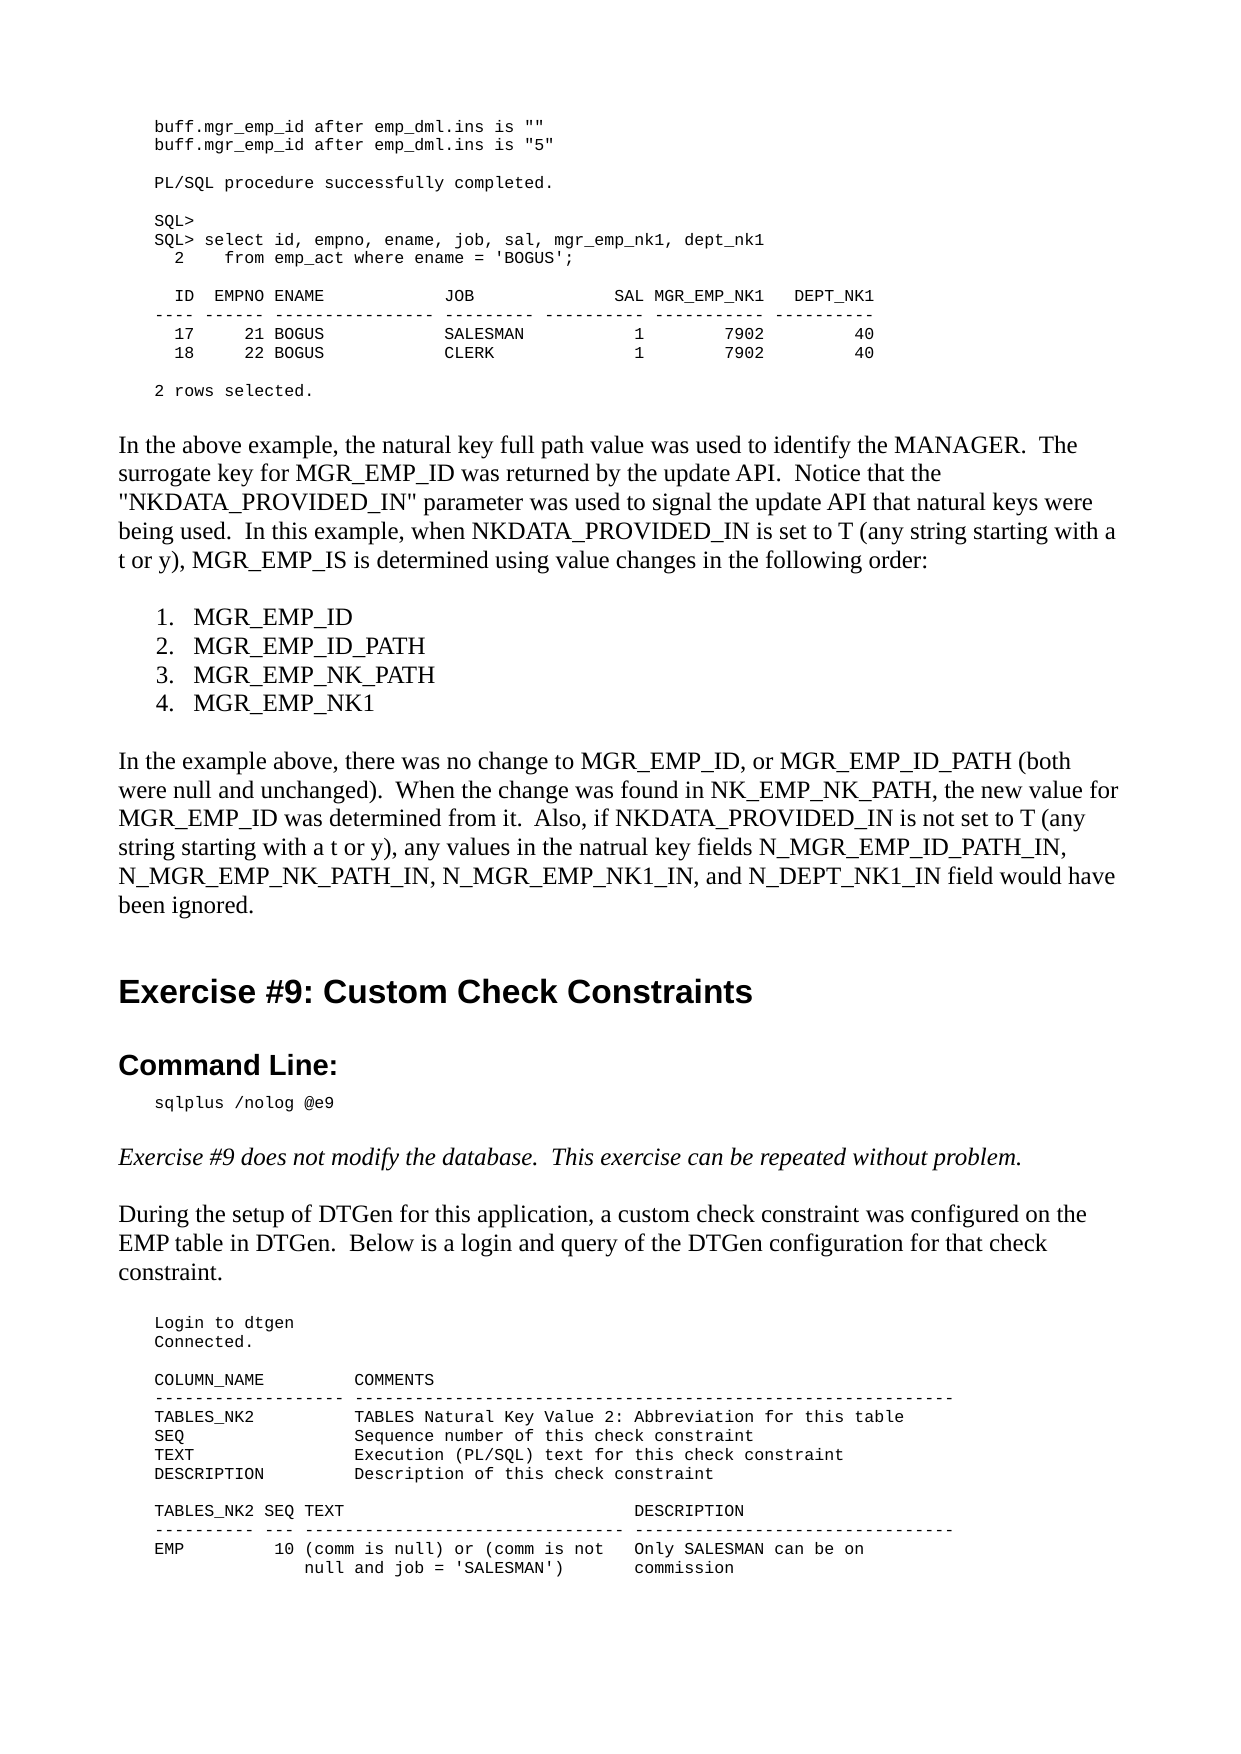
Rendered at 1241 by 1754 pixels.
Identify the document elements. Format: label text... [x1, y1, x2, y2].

text SEQ Sequence number of this check constraint [154, 1428, 1086, 1446]
text 2 rows selected. [154, 382, 1086, 401]
text COLUMN_NAME COMMENTS [154, 1371, 1086, 1390]
text sqlplus /nolog @e9 [154, 1094, 1086, 1113]
text During the setup of DTGen for this application, a custom check constraint was configured on the EMP table in DTGen. Below is a login and query of the DTGen configuration for that check constraint. [118, 1199, 1122, 1286]
text ---- ------ ---------------- --------- ---------- ----------- ---------- [154, 307, 1086, 326]
list MGR_EMP_NK_PATH [156, 660, 1122, 688]
text SQL> select id, empno, ename, job, sal, mgr_emp_nk1, dept_nk1 [154, 231, 1086, 250]
text DESCRIPTION Description of this check constraint [154, 1465, 1086, 1484]
text 17 21 BOGUS SALESMAN 1 7902 40 [154, 326, 1086, 344]
text SQL> [154, 212, 1086, 231]
subtitle Exercise #9: Custom Check Constraints [118, 972, 1122, 1011]
text TEXT Execution (PL/SQL) text for this check constraint [154, 1446, 1086, 1465]
text 2 from emp_act where ename = 'BOGUS'; [154, 250, 1086, 269]
list MGR_EMP_ID_PATH [156, 631, 1122, 660]
text In the above example, the natural key full path value was used to identify the MANAGER. The surrogate key for MGR_EMP_ID was returned by the update API. Notice that the "NKDATA_PROVIDED_IN" parameter was used to signal the update API that natural keys were being used. In this example, when NKDATA_PROVIDED_IN is set to T (any string starting with a t or y), MGR_EMP_IS is determined using value changes in the following order: [118, 430, 1122, 573]
text In the example above, there was no change to MGR_EMP_ID, or MGR_EMP_ID_PATH (both were null and unchanged). When the change was found in NK_EMP_NK_PATH, the new value for MGR_EMP_ID was determined from it. Also, if NKDATA_PROVIDED_IN is not set to T (any string starting with a t or y), any values in the natrual key fields N_MGR_EMP_ID_PATH_IN, N_MGR_EMP_NK_PATH_IN, N_MGR_EMP_NK1_IN, and N_DEPT_NK1_IN field would have been ignored. [118, 746, 1122, 918]
text ---------- --- -------------------------------- -------------------------------- [154, 1522, 1086, 1541]
text EMP 10 (comm is null) or (comm is not Only SALESMAN can be on [154, 1541, 1086, 1559]
list MGR_EMP_ID [156, 602, 1122, 631]
text TABLES_NK2 TABLES Natural Key Value 2: Abbreviation for this table [154, 1409, 1086, 1428]
text Exercise #9 does not modify the database. This exercise can be repeated without problem. [118, 1142, 1122, 1171]
text null and job = 'SALESMAN') commission [154, 1559, 1086, 1578]
text 18 22 BOGUS CLERK 1 7902 40 [154, 344, 1086, 363]
text Login to dtgen [154, 1314, 1086, 1333]
subtitle Command Line: [118, 1048, 1122, 1082]
text ID EMPNO ENAME JOB SAL MGR_EMP_NK1 DEPT_NK1 [154, 288, 1086, 307]
text PL/SQL procedure successfully completed. [154, 175, 1086, 193]
text buff.mgr_emp_id after emp_dml.ins is "" [154, 118, 1086, 137]
text ------------------- ------------------------------------------------------------ [154, 1390, 1086, 1409]
text Connected. [154, 1333, 1086, 1352]
text buff.mgr_emp_id after emp_dml.ins is "5" [154, 137, 1086, 156]
list MGR_EMP_NK1 [156, 688, 1122, 717]
text TABLES_NK2 SEQ TEXT DESCRIPTION [154, 1503, 1086, 1522]
